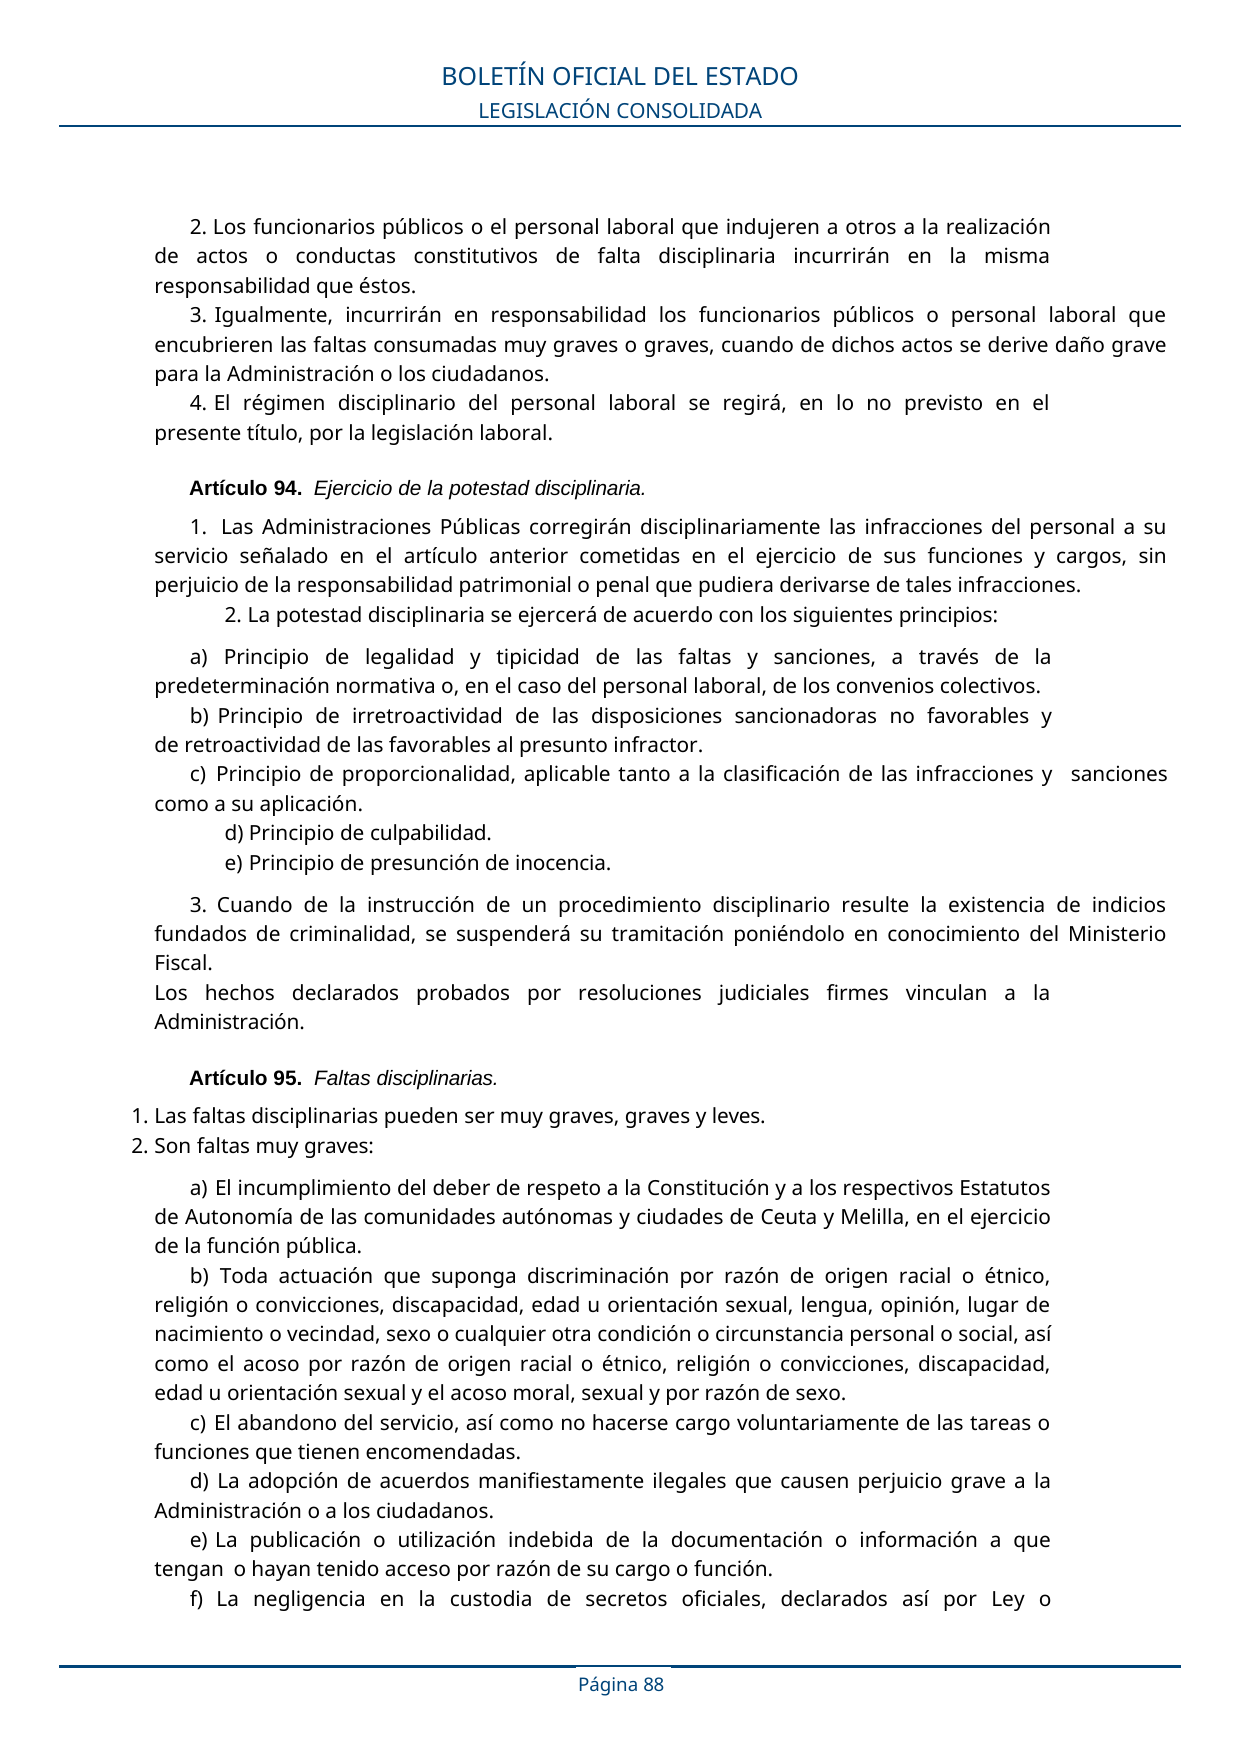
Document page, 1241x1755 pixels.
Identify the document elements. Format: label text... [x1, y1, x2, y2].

text Los hechos declarados probados por resoluciones judiciales firmes vinculan a la Administración. [154, 978, 1052, 1036]
text Artículo 94. Ejercicio de la potestad disciplinaria. [189, 476, 1168, 500]
list Igualmente, incurrirán en responsabilidad los funcionarios públicos o personal laboral que encubrieren las faltas consumadas muy graves o graves, cuando de dichos actos se derive daño grave para la Administración o los ciudadanos. [154, 300, 1168, 387]
list Los funcionarios públicos o el personal laboral que indujeren a otros a la realización de actos o conductas constitutivos de falta disciplinaria incurrirán en la misma responsabilidad que éstos. [154, 212, 1052, 299]
list Principio de proporcionalidad, aplicable tanto a la clasificación de las infracciones y sanciones como a su aplicación. [154, 759, 1168, 817]
list Toda actuación que suponga discriminación por razón de origen racial o étnico, religión o convicciones, discapacidad, edad u orientación sexual, lengua, opinión, lugar de nacimiento o vecindad, sexo o cualquier otra condición o circunstancia personal o social, así como el acoso por razón de origen racial o étnico, religión o convicciones, discapacidad, edad u orientación sexual y el acoso moral, sexual y por razón de sexo. [154, 1261, 1052, 1407]
list El abandono del servicio, así como no hacerse cargo voluntariamente de las tareas o funciones que tienen encomendadas. [154, 1408, 1052, 1466]
list La adopción de acuerdos manifiestamente ilegales que causen perjuicio grave a la Administración o a los ciudadanos. [154, 1467, 1052, 1524]
list Principio de irretroactividad de las disposiciones sancionadoras no favorables y de retroactividad de las favorables al presunto infractor. [154, 701, 1052, 759]
list La potestad disciplinaria se ejercerá de acuerdo con los siguientes principios: [224, 600, 1168, 629]
list El régimen disciplinario del personal laboral se regirá, en lo no previsto en el presente título, por la legislación laboral. [154, 388, 1052, 446]
list La publicación o utilización indebida de la documentación o información a que tengan o hayan tenido acceso por razón de su cargo o función. [154, 1525, 1052, 1583]
text Artículo 95. Faltas disciplinarias. [189, 1065, 1168, 1089]
list La negligencia en la custodia de secretos oficiales, declarados así por Ley o [154, 1584, 1052, 1612]
list Las Administraciones Públicas corregirán disciplinariamente las infracciones del personal a su servicio señalado en el artículo anterior cometidas en el ejercicio de sus funciones y cargos, sin perjuicio de la responsabilidad patrimonial o penal que pudiera derivarse de tales infracciones. [154, 512, 1168, 599]
list Cuando de la instrucción de un procedimiento disciplinario resulte la existencia de indicios fundados de criminalidad, se suspenderá su tramitación poniéndolo en conocimiento del Ministerio Fiscal. [154, 890, 1168, 977]
list Principio de legalidad y tipicidad de las faltas y sanciones, a través de la predeterminación normativa o, en el caso del personal laboral, de los convenios colectivos. [154, 642, 1052, 700]
list Las faltas disciplinarias pueden ser muy graves, graves y leves. [131, 1101, 1168, 1130]
list Principio de culpabilidad. [224, 818, 1168, 847]
list Son faltas muy graves: [131, 1131, 1168, 1159]
list El incumplimiento del deber de respeto a la Constitución y a los respectivos Estatutos de Autonomía de las comunidades autónomas y ciudades de Ceuta y Melilla, en el ejercicio de la función pública. [154, 1173, 1052, 1260]
list Principio de presunción de inocencia. [224, 848, 1168, 876]
